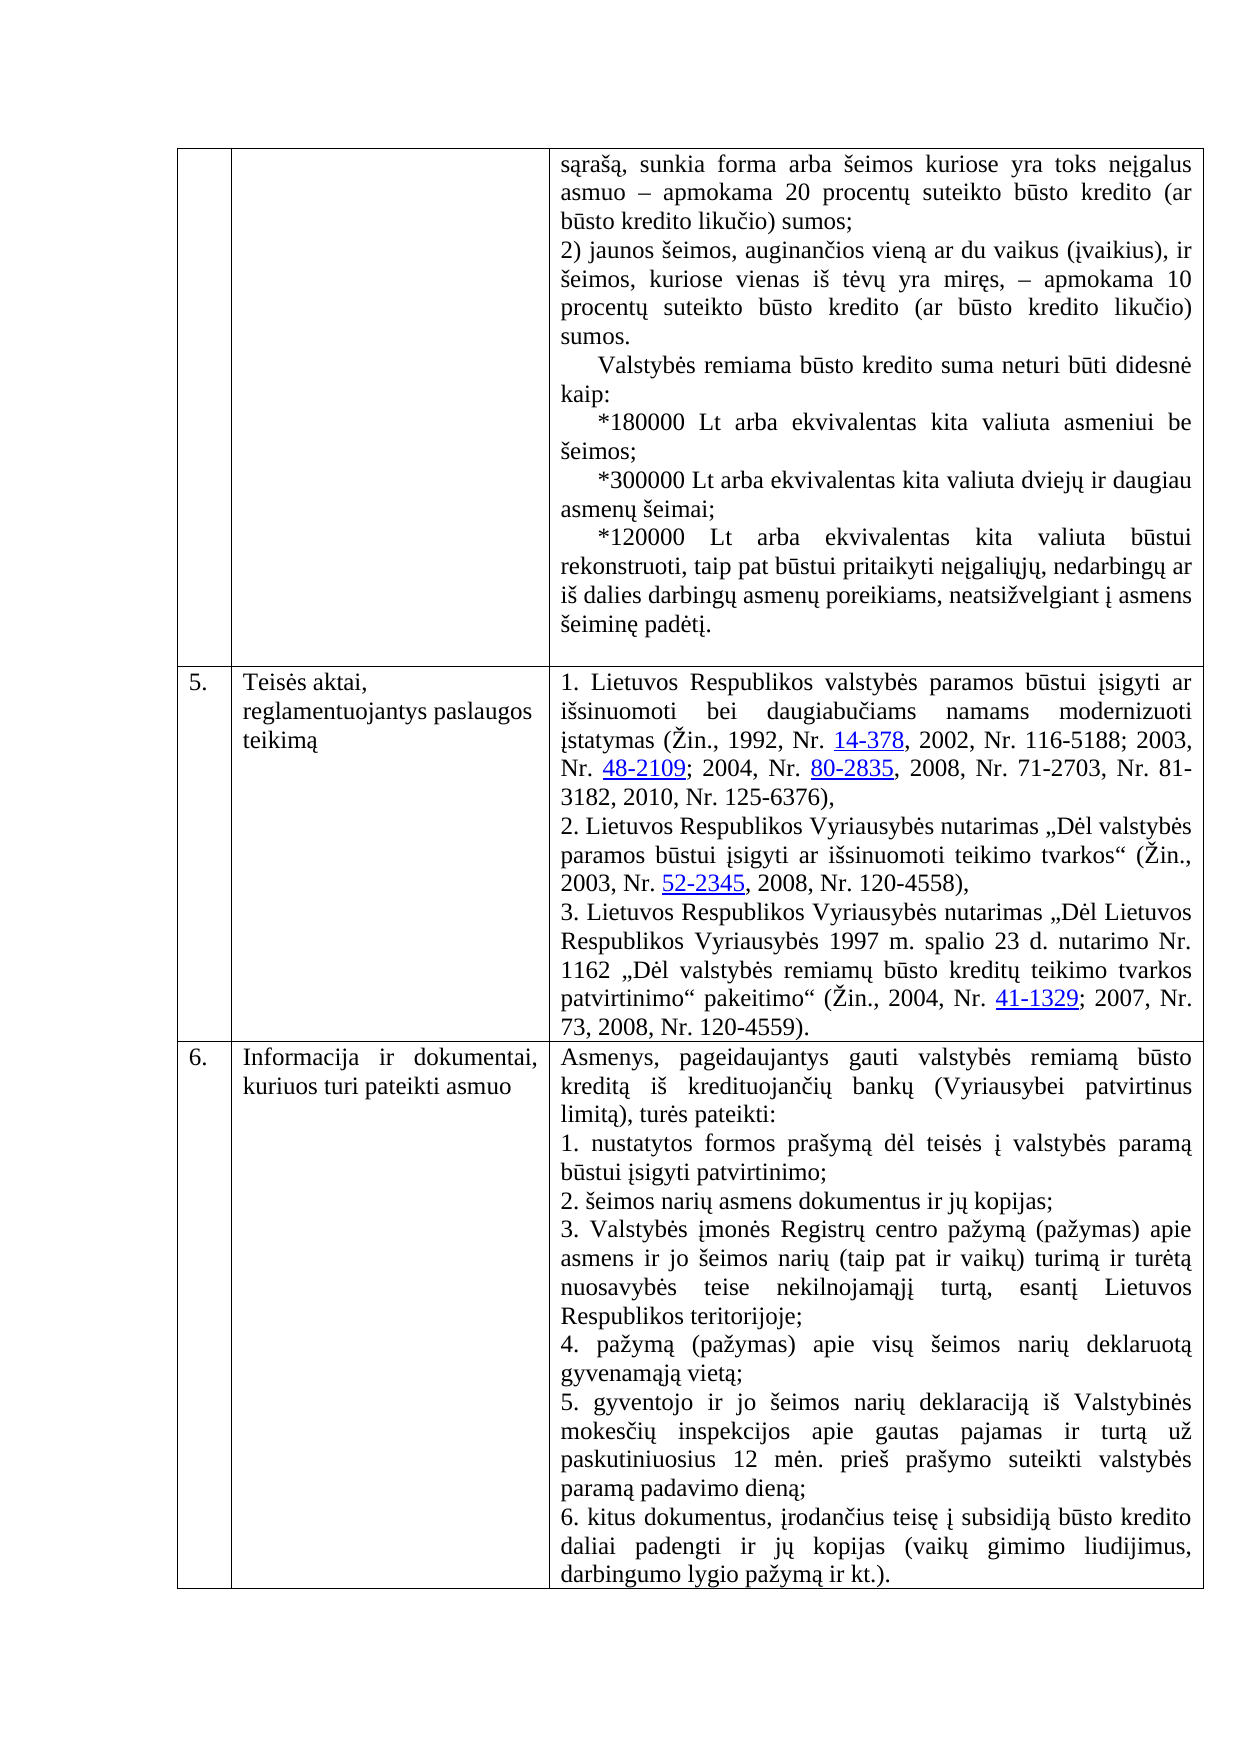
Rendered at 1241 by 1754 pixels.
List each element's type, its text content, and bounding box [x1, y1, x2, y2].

table_cell Informacija ir dokumentai, kuriuos turi pateikti asmuo [232, 1042, 549, 1588]
table_cell 1. Lietuvos Respublikos valstybės paramos būstui įsigyti ar išsinuomoti bei daugiabučiams namams modernizuoti įstatymas (Žin., 1992, Nr. 14-378, 2002, Nr. 116-5188; 2003, Nr. 48-2109; 2004, Nr. 80-2835, 2008, Nr. 71-2703, Nr. 81-3182, 2010, Nr. 125-6376), 2. Lietuvos Respublikos Vyriausybės nutarimas „Dėl valstybės paramos būstui įsigyti ar išsinuomoti teikimo tvarkos“ (Žin., 2003, Nr. 52-2345, 2008, Nr. 120-4558), 3. Lietuvos Respublikos Vyriausybės nutarimas „Dėl Lietuvos Respublikos Vyriausybės 1997 m. spalio 23 d. nutarimo Nr. 1162 „Dėl valstybės remiamų būsto kreditų teikimo tvarkos patvirtinimo“ pakeitimo“ (Žin., 2004, Nr. 41-1329; 2007, Nr. 73, 2008, Nr. 120-4559). [550, 667, 1203, 1041]
table_cell Teisės aktai, reglamentuojantys paslaugos teikimą [232, 667, 549, 1041]
table_cell 6. [178, 1042, 231, 1588]
table_cell [178, 149, 231, 666]
table_cell 5. [178, 667, 231, 1041]
table_cell sąrašą, sunkia forma arba šeimos kuriose yra toks neįgalus asmuo – apmokama 20 procentų suteikto būsto kredito (ar būsto kredito likučio) sumos; 2) jaunos šeimos, auginančios vieną ar du vaikus (įvaikius), ir šeimos, kuriose vienas iš tėvų yra miręs, – apmokama 10 procentų suteikto būsto kredito (ar būsto kredito likučio) sumos. Valstybės remiama būsto kredito suma neturi būti didesnė kaip: *180000 Lt arba ekvivalentas kita valiuta asmeniui be šeimos; *300000 Lt arba ekvivalentas kita valiuta dviejų ir daugiau asmenų šeimai; *120000 Lt arba ekvivalentas kita valiuta būstui rekonstruoti, taip pat būstui pritaikyti neįgaliųjų, nedarbingų ar iš dalies darbingų asmenų poreikiams, neatsižvelgiant į asmens šeiminę padėtį. [550, 149, 1203, 666]
table_cell Asmenys, pageidaujantys gauti valstybės remiamą būsto kreditą iš kredituojančių bankų (Vyriausybei patvirtinus limitą), turės pateikti: 1. nustatytos formos prašymą dėl teisės į valstybės paramą būstui įsigyti patvirtinimo; 2. šeimos narių asmens dokumentus ir jų kopijas; 3. Valstybės įmonės Registrų centro pažymą (pažymas) apie asmens ir jo šeimos narių (taip pat ir vaikų) turimą ir turėtą nuosavybės teise nekilnojamąjį turtą, esantį Lietuvos Respublikos teritorijoje; 4. pažymą (pažymas) apie visų šeimos narių deklaruotą gyvenamąją vietą; 5. gyventojo ir jo šeimos narių deklaraciją iš Valstybinės mokesčių inspekcijos apie gautas pajamas ir turtą už paskutiniuosius 12 mėn. prieš prašymo suteikti valstybės paramą padavimo dieną; 6. kitus dokumentus, įrodančius teisę į subsidiją būsto kredito daliai padengti ir jų kopijas (vaikų gimimo liudijimus, darbingumo lygio pažymą ir kt.). [550, 1042, 1203, 1588]
table_cell [232, 149, 549, 666]
